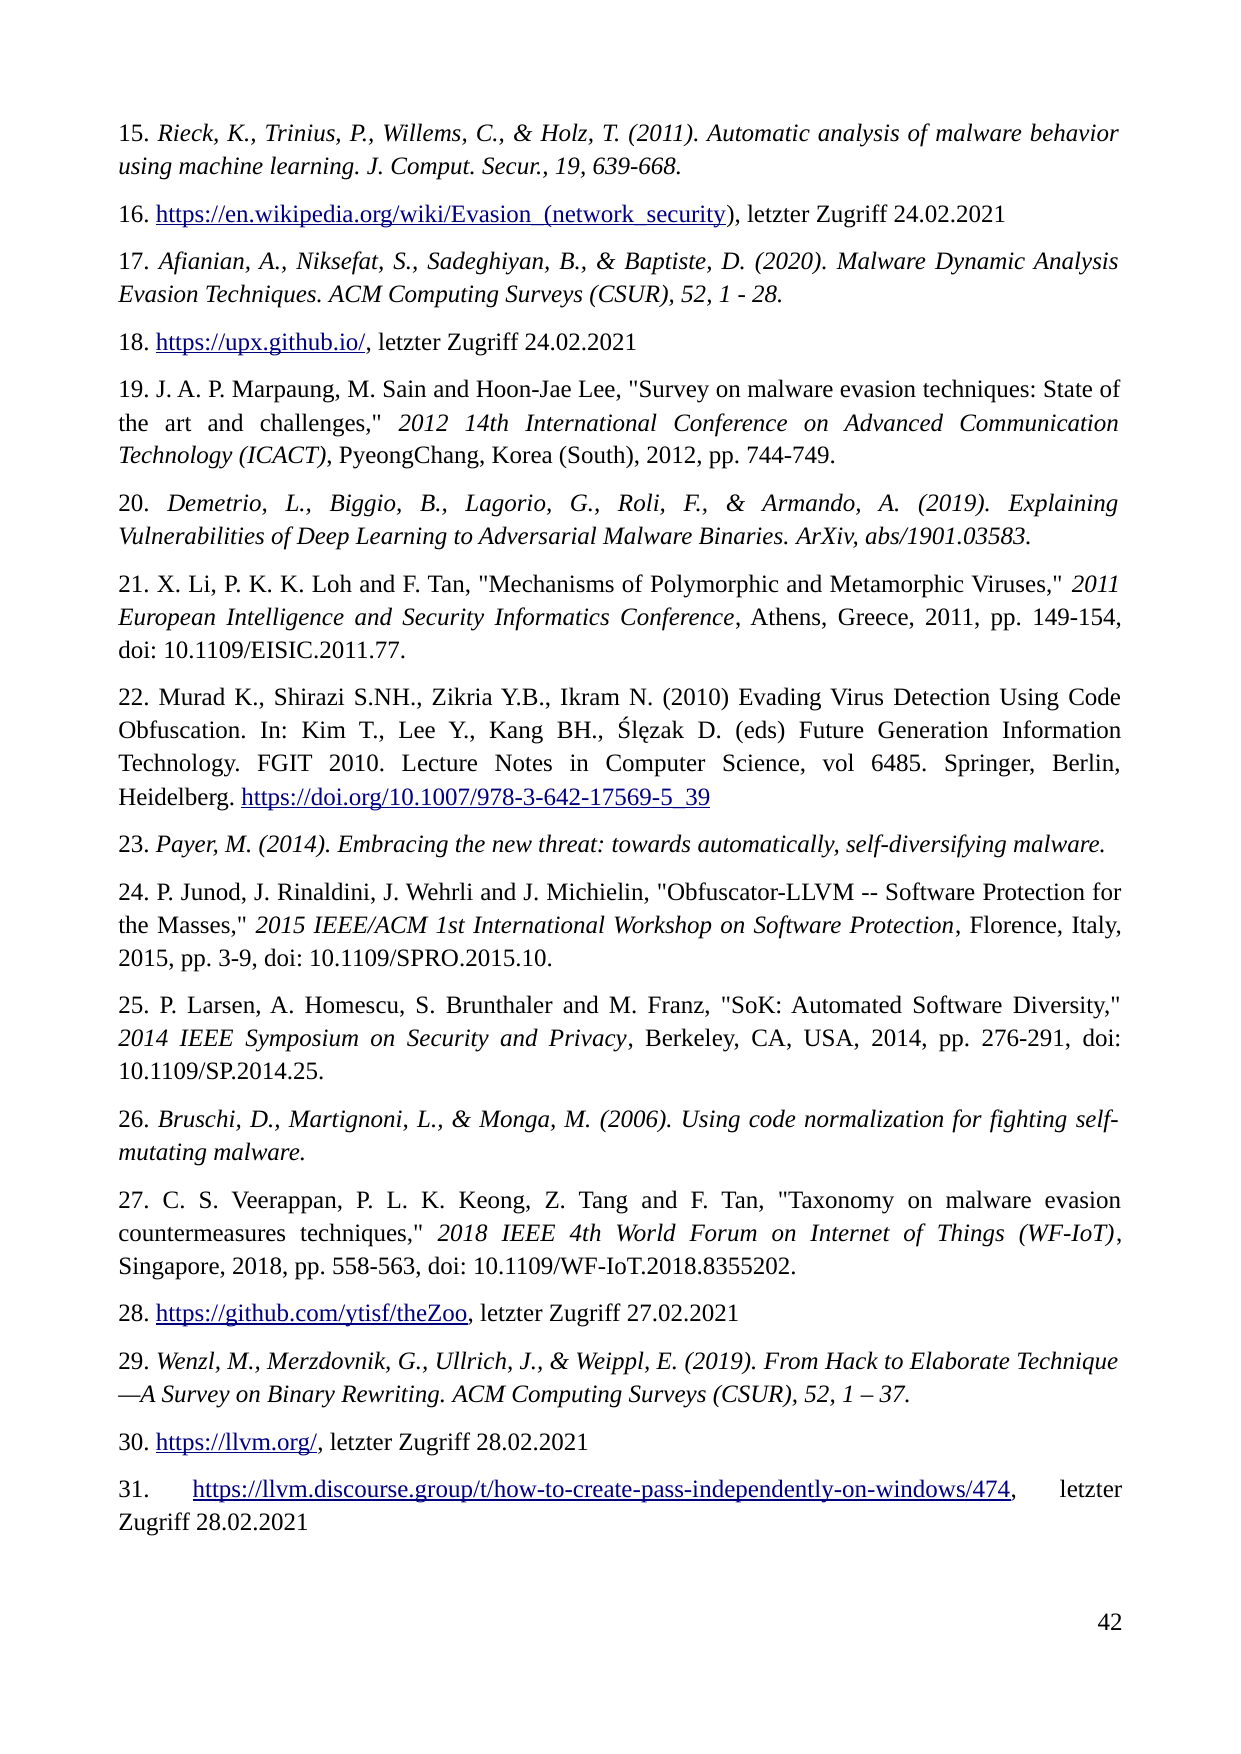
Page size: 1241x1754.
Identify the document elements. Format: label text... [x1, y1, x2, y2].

text 25. P. Larsen, A. Homescu, S. Brunthaler and M. Franz, "SoK: Automated Software Diversity," 2014 IEEE Symposium on Security and Privacy, Berkeley, CA, USA, 2014, pp. 276-291, doi: 10.1109/SP.2014.25. [118, 990, 1122, 1085]
text 23. Payer, M. (2014). Embracing the new threat: towards automatically, self-diversifying malware. [118, 829, 1122, 858]
text 31. https://llvm.discourse.group/t/how-to-create-pass-independently-on-windows/474, letzter Zugriff 28.02.2021 [118, 1474, 1122, 1536]
text 27. C. S. Veerappan, P. L. K. Keong, Z. Tang and F. Tan, "Taxonomy on malware evasion countermeasures techniques," 2018 IEEE 4th World Forum on Internet of Things (WF-IoT), Singapore, 2018, pp. 558-563, doi: 10.1109/WF-IoT.2018.8355202. [118, 1185, 1122, 1279]
text 21. X. Li, P. K. K. Loh and F. Tan, "Mechanisms of Polymorphic and Metamorphic Viruses," 2011 European Intelligence and Security Informatics Conference, Athens, Greece, 2011, pp. 149-154, doi: 10.1109/EISIC.2011.77. [118, 569, 1122, 664]
text 19. J. A. P. Marpaung, M. Sain and Hoon-Jae Lee, "Survey on malware evasion techniques: State of the art and challenges," 2012 14th International Conference on Advanced Communication Technology (ICACT), PyeongChang, Korea (South), 2012, pp. 744-749. [118, 374, 1122, 469]
text 30. https://llvm.org/, letzter Zugriff 28.02.2021 [118, 1427, 1122, 1455]
text 15. Rieck, K., Trinius, P., Willems, C., & Holz, T. (2011). Automatic analysis of malware behavior using machine learning. J. Comput. Secur., 19, 639-668. [118, 118, 1122, 180]
text 17. Afianian, A., Niksefat, S., Sadeghiyan, B., & Baptiste, D. (2020). Malware Dynamic Analysis Evasion Techniques. ACM Computing Surveys (CSUR), 52, 1 - 28. [118, 246, 1122, 308]
text 16. https://en.wikipedia.org/wiki/Evasion_(network_security), letzter Zugriff 24.02.2021 [118, 199, 1122, 227]
text 24. P. Junod, J. Rinaldini, J. Wehrli and J. Michielin, "Obfuscator-LLVM -- Software Protection for the Masses," 2015 IEEE/ACM 1st International Workshop on Software Protection, Florence, Italy, 2015, pp. 3-9, doi: 10.1109/SPRO.2015.10. [118, 877, 1122, 972]
text 18. https://upx.github.io/, letzter Zugriff 24.02.2021 [118, 327, 1122, 356]
text 22. Murad K., Shirazi S.NH., Zikria Y.B., Ikram N. (2010) Evading Virus Detection Using Code Obfuscation. In: Kim T., Lee Y., Kang BH., Ślęzak D. (eds) Future Generation Information Technology. FGIT 2010. Lecture Notes in Computer Science, vol 6485. Springer, Berlin, Heidelberg. https://doi.org/10.1007/978-3-642-17569-5_39 [118, 682, 1122, 810]
text 20. Demetrio, L., Biggio, B., Lagorio, G., Roli, F., & Armando, A. (2019). Explaining Vulnerabilities of Deep Learning to Adversarial Malware Binaries. ArXiv, abs/1901.03583. [118, 488, 1122, 550]
text 29. Wenzl, M., Merzdovnik, G., Ullrich, J., & Weippl, E. (2019). From Hack to Elaborate Technique—A Survey on Binary Rewriting. ACM Computing Surveys (CSUR), 52, 1 – 37. [118, 1346, 1122, 1408]
text 28. https://github.com/ytisf/theZoo, letzter Zugriff 27.02.2021 [118, 1298, 1122, 1327]
text 26. Bruschi, D., Martignoni, L., & Monga, M. (2006). Using code normalization for fighting self-mutating malware. [118, 1104, 1122, 1166]
